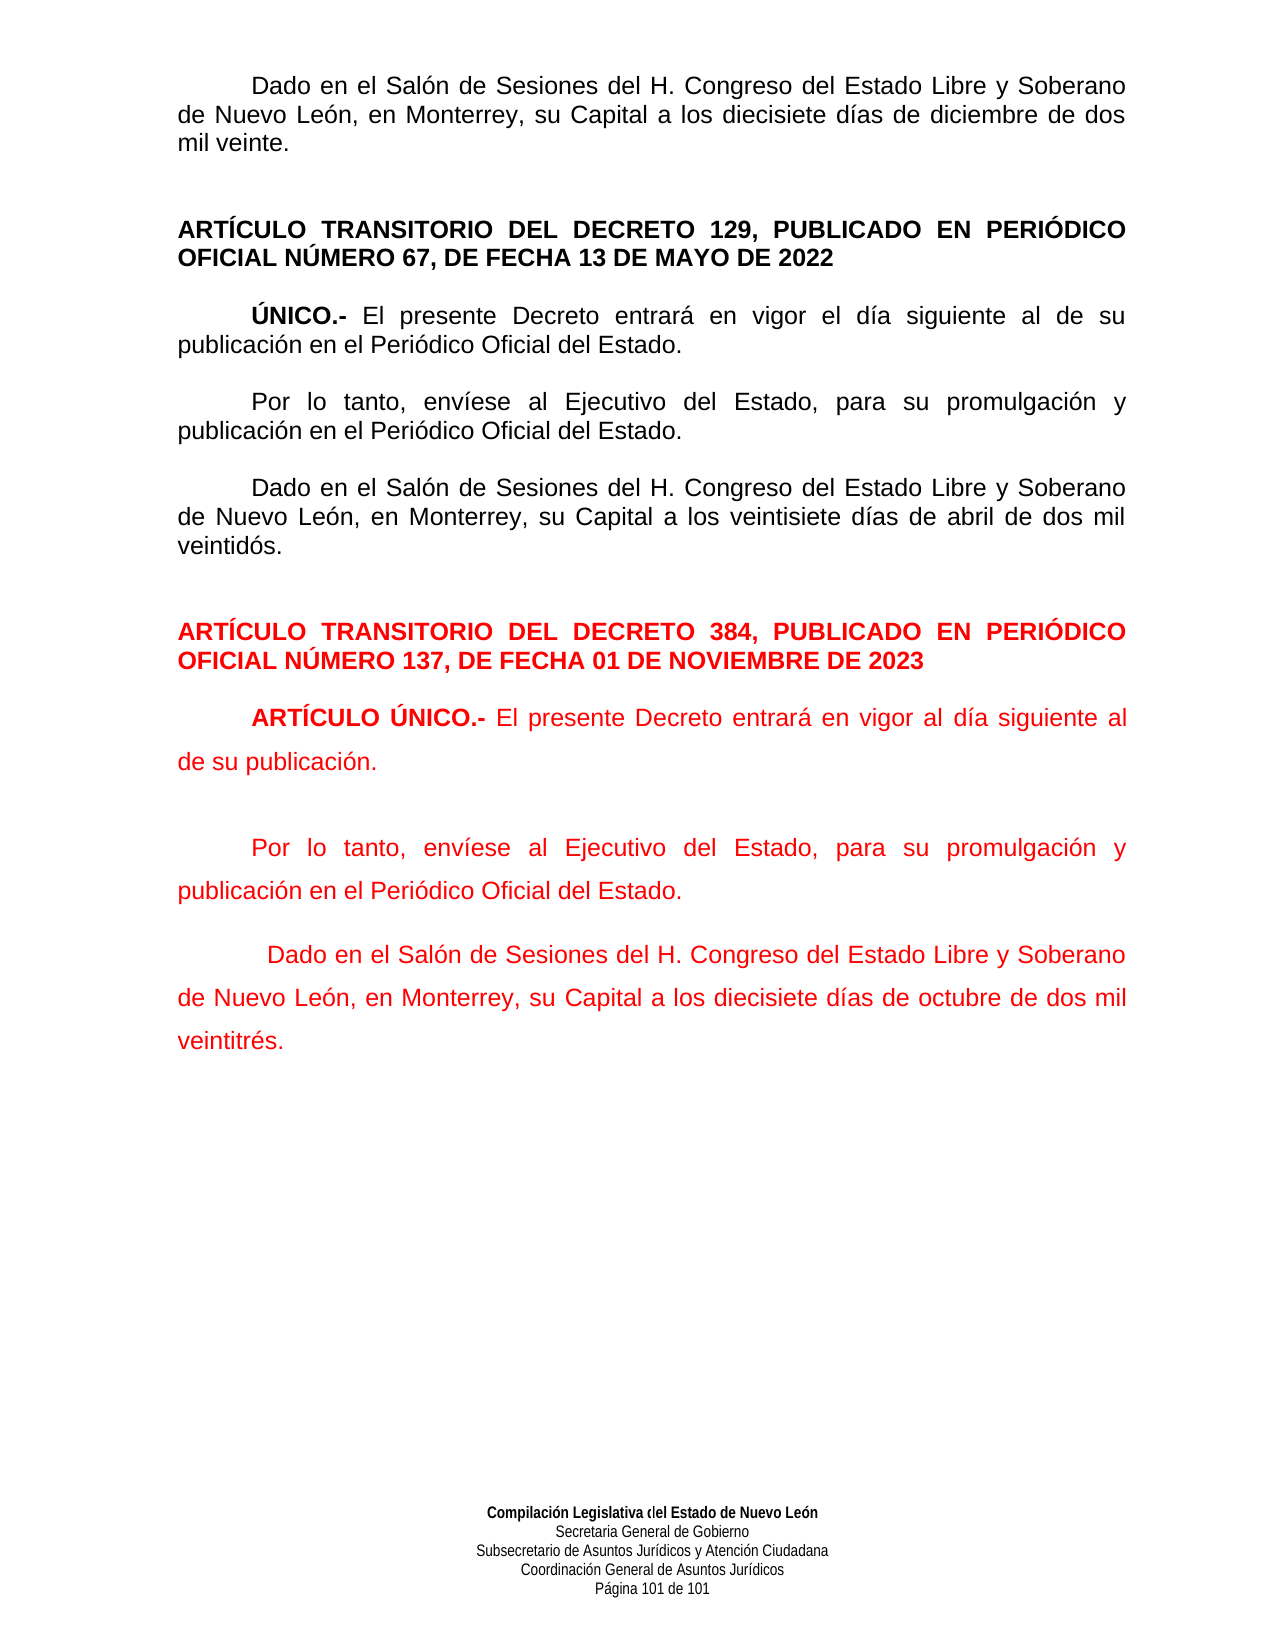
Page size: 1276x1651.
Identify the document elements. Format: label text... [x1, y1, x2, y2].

text Por lo tanto, envíese al Ejecutivo del Estado, para su promulgación y publicación en el Periódico Oficial del Estado. [177, 833, 1127, 904]
text Dado en el Salón de Sesiones del H. Congreso del Estado Libre y Soberano de Nuevo León, en Monterrey, su Capital a los diecisiete días de diciembre de dos mil veinte. [177, 71, 1127, 157]
text ARTÍCULO ÚNICO.- El presente Decreto entrará en vigor al día siguiente al de su publicación. [177, 703, 1127, 775]
text ÚNICO.- El presente Decreto entrará en vigor el día siguiente al de su publicación en el Periódico Oficial del Estado. [177, 301, 1127, 358]
text Dado en el Salón de Sesiones del H. Congreso del Estado Libre y Soberano de Nuevo León, en Monterrey, su Capital a los veintisiete días de abril de dos mil veintidós. [177, 473, 1127, 559]
text Por lo tanto, envíese al Ejecutivo del Estado, para su promulgación y publicación en el Periódico Oficial del Estado. [177, 387, 1127, 444]
text ARTÍCULO TRANSITORIO DEL DECRETO 129, PUBLICADO EN PERIÓDICO OFICIAL NÚMERO 67, DE FECHA 13 DE MAYO DE 2022 [177, 214, 1127, 272]
text Dado en el Salón de Sesiones del H. Congreso del Estado Libre y Soberano de Nuevo León, en Monterrey, su Capital a los diecisiete días de octubre de dos mil veintitrés. [177, 940, 1127, 1055]
text ARTÍCULO TRANSITORIO DEL DECRETO 384, PUBLICADO EN PERIÓDICO OFICIAL NÚMERO 137, DE FECHA 01 DE NOVIEMBRE DE 2023 [177, 617, 1127, 674]
